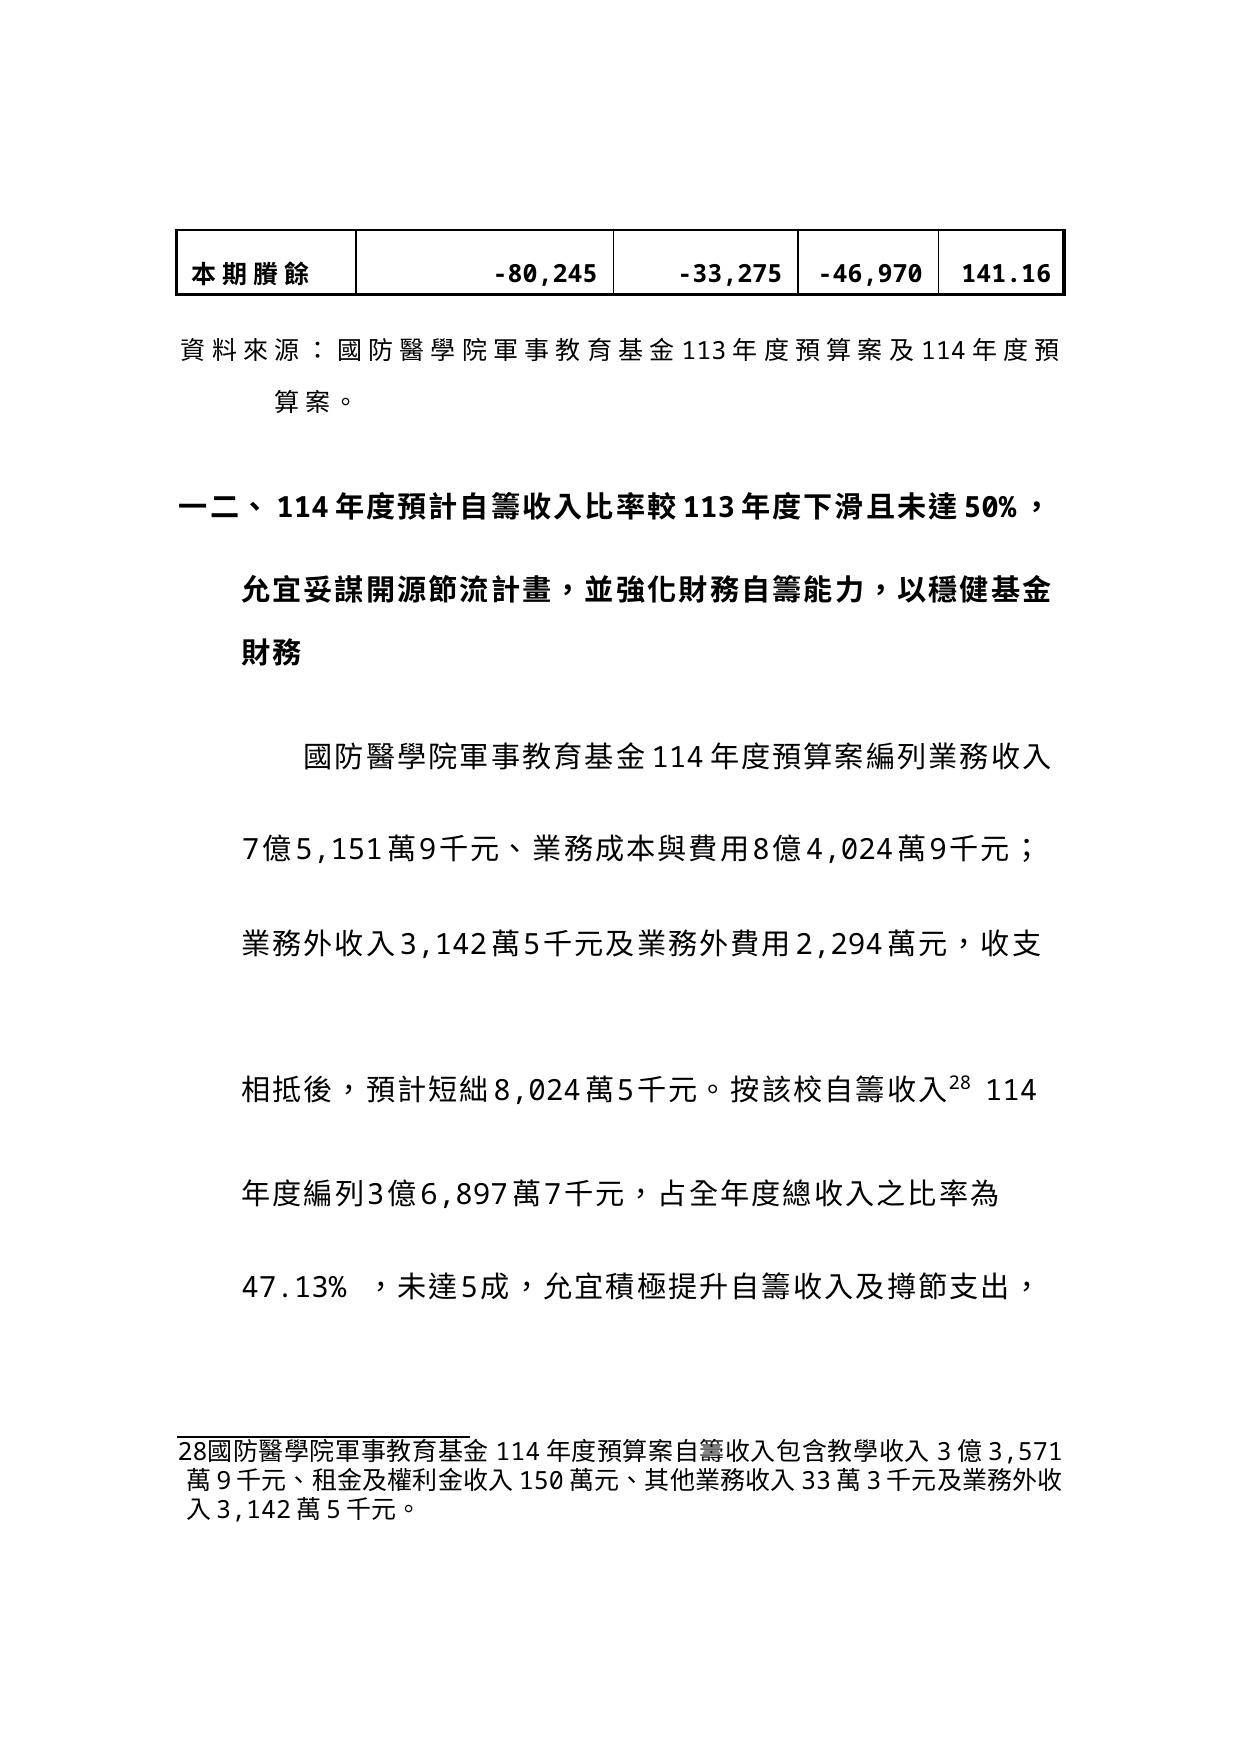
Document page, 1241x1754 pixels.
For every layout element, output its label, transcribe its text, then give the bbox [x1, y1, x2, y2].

text 資料來源：國防醫學院軍事教育基金113年度預算案及114年度預算案。 [177, 296, 1063, 421]
table_cell -46,970 [799, 231, 938, 293]
text 國防醫學院軍事教育基金114年度預算案編列業務收入7億5,151萬9千元、業務成本與費用8億4,024萬9千元；業務外收入3,142萬5千元及業務外費用2,294萬元，收支相抵後，預計短絀8,024萬5千元。按該校自籌收入114年度編列3億6,897萬7千元，占全年度總收入之比率為47.13% ，未達5成，允宜積極提升自籌收入及撙節支出， [236, 671, 1063, 1296]
table_cell 141.16 [939, 231, 1062, 293]
table_cell -33,275 [614, 231, 797, 293]
text 一二、114年度預計自籌收入比率較113年度下滑且未達50%，允宜妥謀開源節流計畫，並強化財務自籌能力，以穩健基金財務 [177, 421, 1063, 671]
text 國防醫學院軍事教育基金114年度預算案自籌收入包含教學收入3億3,571萬9千元、租金及權利金收入150萬元、其他業務收入33萬3千元及業務外收入3,142萬5千元。 [177, 1437, 1063, 1525]
table_cell -80,245 [357, 231, 613, 293]
table_cell 本期賸餘 [178, 231, 355, 293]
